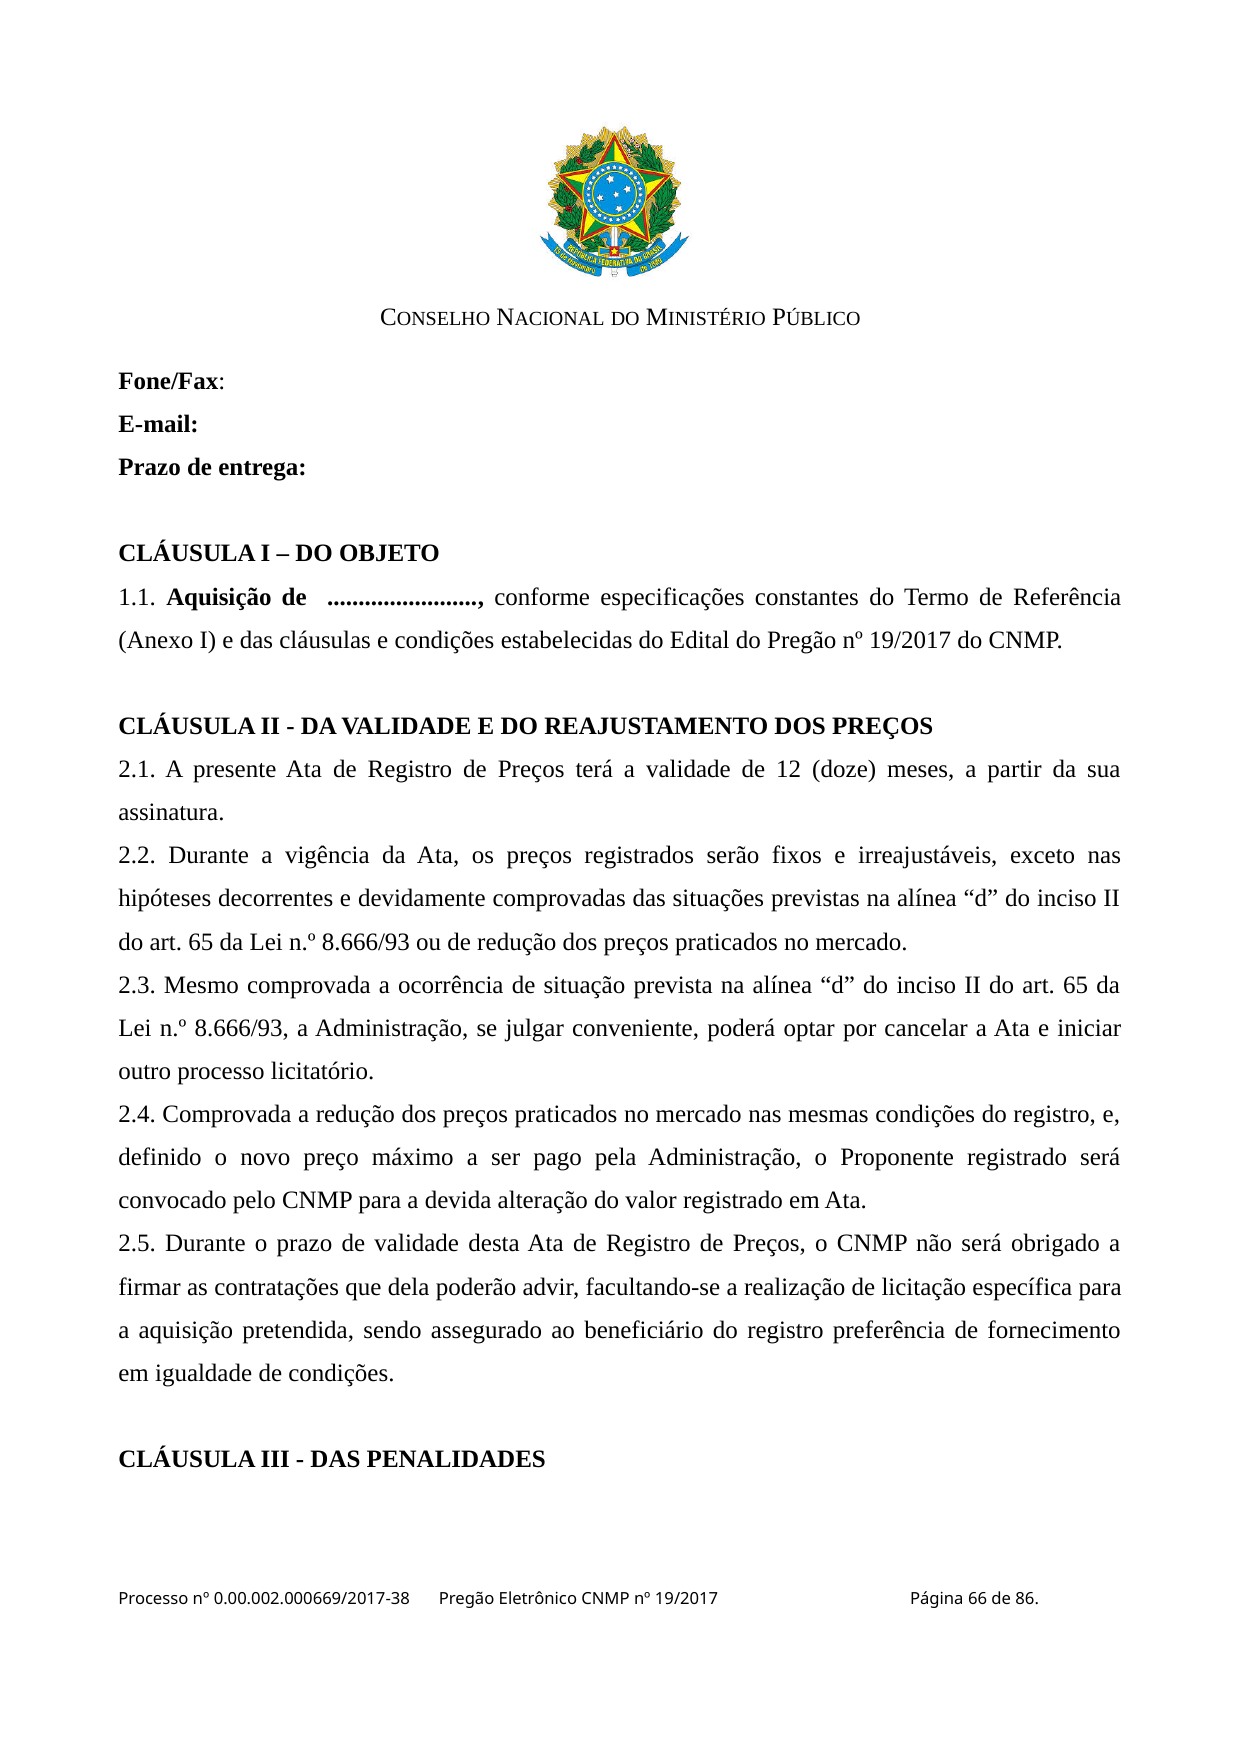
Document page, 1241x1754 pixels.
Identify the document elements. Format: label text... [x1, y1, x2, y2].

text CLÁUSULA III - DAS PENALIDADES [118, 1444, 1122, 1473]
text E-mail: [118, 409, 1122, 438]
text Fone/Fax: [118, 366, 1122, 395]
text 2.4. Comprovada a redução dos preços praticados no mercado nas mesmas condições do registro, e, definido o novo preço máximo a ser pago pela Administração, o Proponente registrado será convocado pelo CNMP para a devida alteração do valor registrado em Ata. [118, 1099, 1122, 1214]
text 2.3. Mesmo comprovada a ocorrência de situação prevista na alínea “d” do inciso II do art. 65 da Lei n.º 8.666/93, a Administração, se julgar conveniente, poderá optar por cancelar a Ata e iniciar outro processo licitatório. [118, 970, 1122, 1085]
text Prazo de entrega: [118, 452, 1122, 481]
text CLÁUSULA I – DO OBJETO [118, 538, 1122, 567]
text CLÁUSULA II - DA VALIDADE E DO REAJUSTAMENTO DOS PREÇOS [118, 711, 1122, 740]
text 2.1. A presente Ata de Registro de Preços terá a validade de 12 (doze) meses, a partir da sua assinatura. [118, 754, 1122, 826]
text 2.2. Durante a vigência da Ata, os preços registrados serão fixos e irreajustáveis, exceto nas hipóteses decorrentes e devidamente comprovadas das situações previstas na alínea “d” do inciso II do art. 65 da Lei n.º 8.666/93 ou de redução dos preços praticados no mercado. [118, 840, 1122, 955]
text 2.5. Durante o prazo de validade desta Ata de Registro de Preços, o CNMP não será obrigado a firmar as contratações que dela poderão advir, facultando-se a realização de licitação específica para a aquisição pretendida, sendo assegurado ao beneficiário do registro preferência de fornecimento em igualdade de condições. [118, 1228, 1122, 1387]
text 1.1. Aquisição de ........................, conforme especificações constantes do Termo de Referência (Anexo I) e das cláusulas e condições estabelecidas do Edital do Pregão nº 19/2017 do CNMP. [118, 582, 1122, 653]
